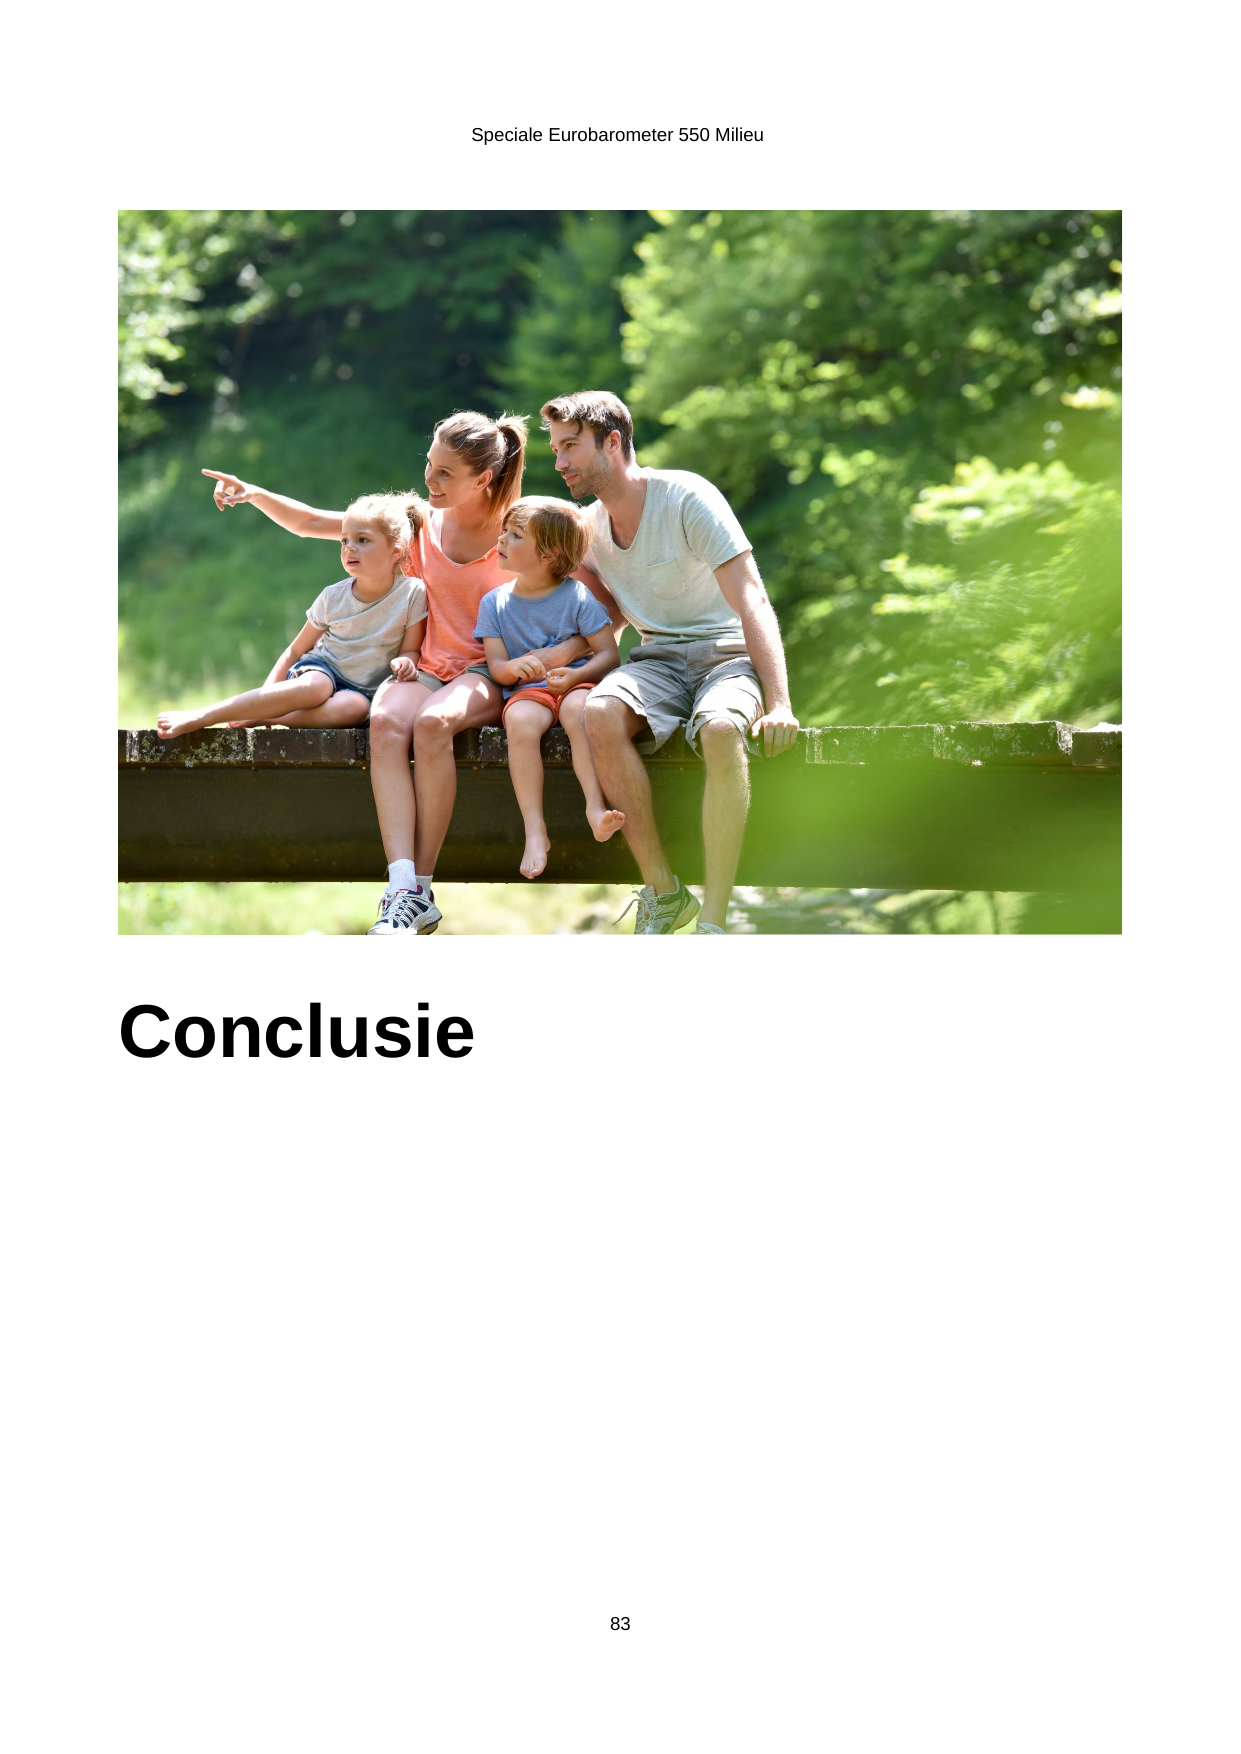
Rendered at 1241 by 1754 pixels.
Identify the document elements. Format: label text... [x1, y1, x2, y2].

picture [118, 210, 1123, 935]
subtitle Conclusie [118, 987, 1122, 1073]
